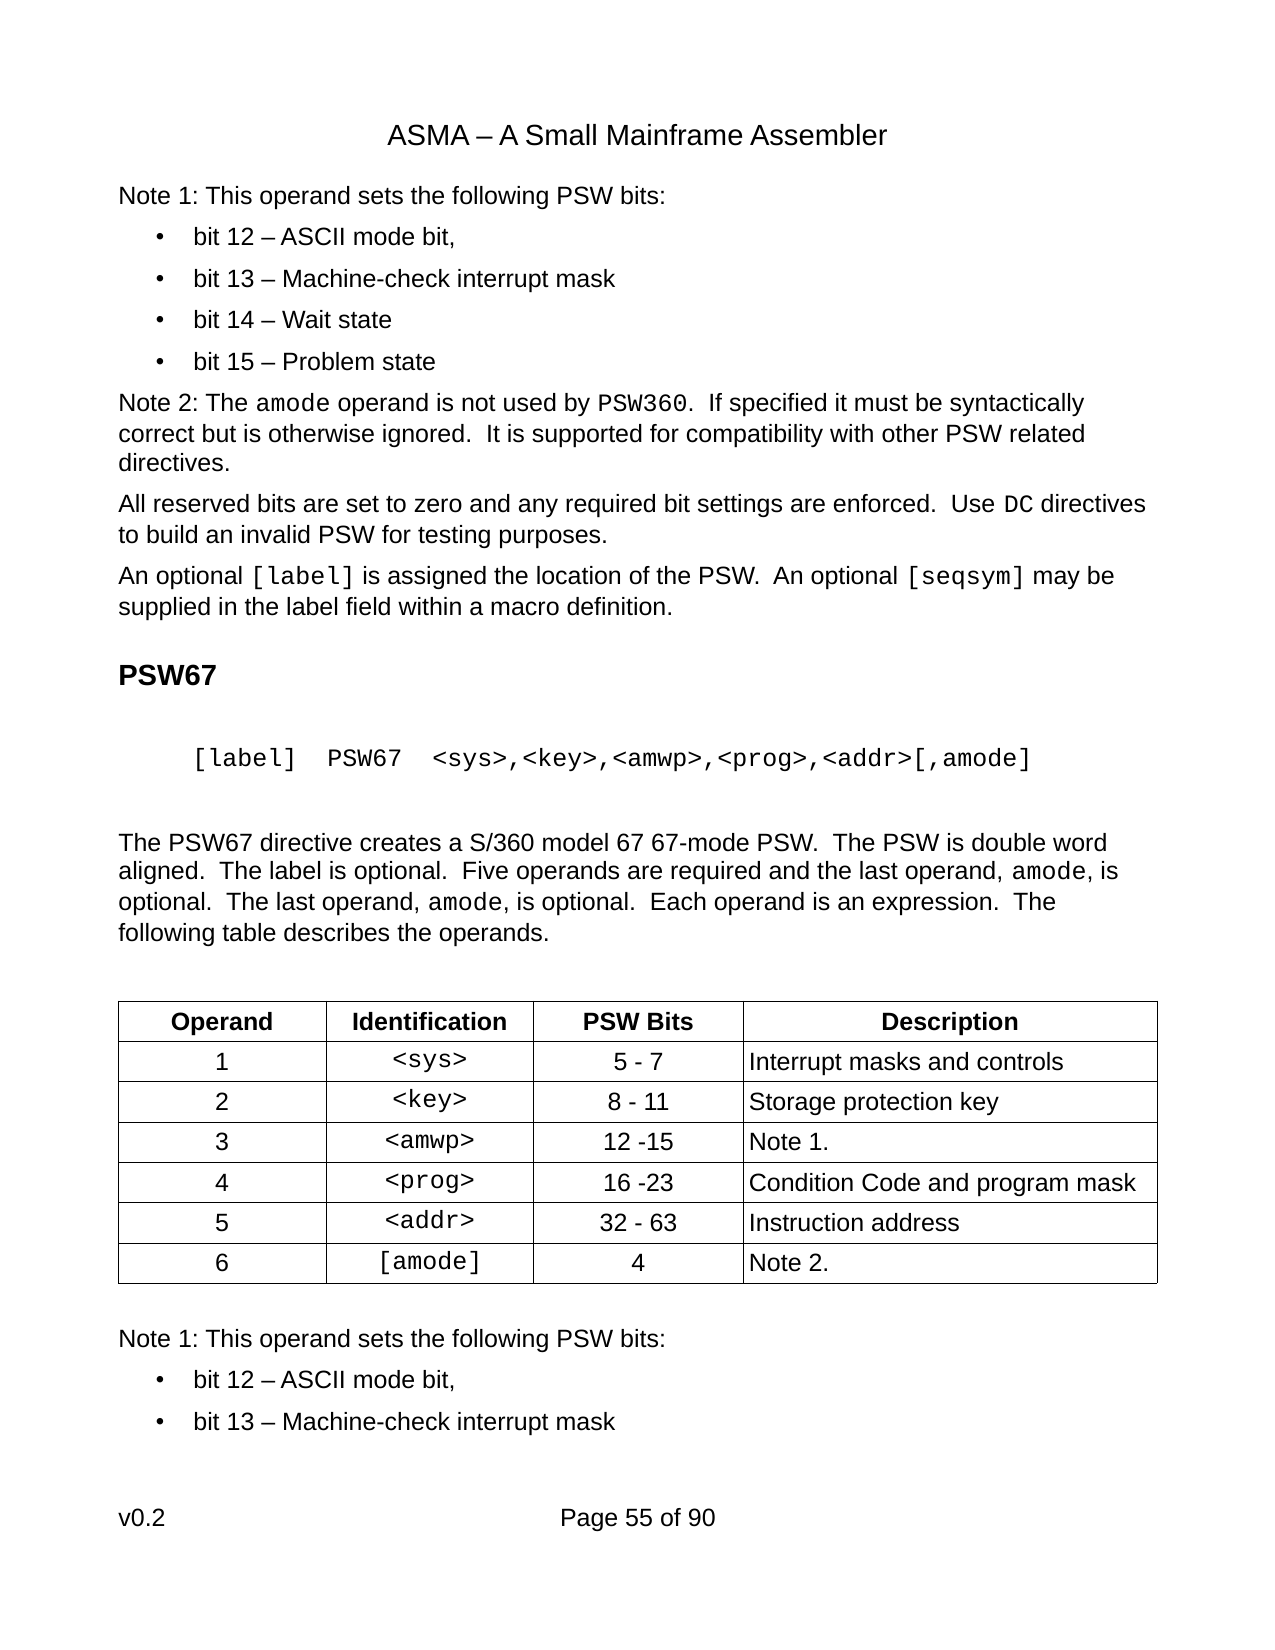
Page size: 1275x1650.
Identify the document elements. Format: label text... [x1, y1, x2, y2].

table_cell Condition Code and program mask [744, 1163, 1157, 1202]
table_cell 16 -23 [534, 1163, 743, 1202]
table_cell <key> [327, 1082, 533, 1122]
table_cell [amode] [327, 1244, 533, 1283]
table_cell 8 - 11 [534, 1082, 743, 1122]
table_cell 5 [119, 1203, 326, 1242]
table_cell Note 2. [744, 1244, 1157, 1283]
table_header PSW Bits [534, 1002, 743, 1041]
table_cell <prog> [327, 1163, 533, 1202]
table_cell <sys> [327, 1042, 533, 1081]
table_cell 4 [119, 1163, 326, 1202]
table_cell Instruction address [744, 1203, 1157, 1242]
list bit 14 – Wait state [156, 305, 1157, 334]
list bit 13 – Machine-check interrupt mask [156, 1407, 1157, 1436]
table_header Identification [327, 1002, 533, 1041]
text Note 1: This operand sets the following PSW bits: [118, 181, 1157, 210]
table_cell <amwp> [327, 1123, 533, 1162]
list bit 12 – ASCII mode bit, [156, 1365, 1157, 1394]
table_cell Interrupt masks and controls [744, 1042, 1157, 1081]
table_cell 12 -15 [534, 1123, 743, 1162]
table_cell 6 [119, 1244, 326, 1283]
text Note 1: This operand sets the following PSW bits: [118, 1324, 1157, 1353]
text [label] PSW67 <sys>,<key>,<amwp>,<prog>,<addr>[,amode] [192, 745, 1157, 774]
table_cell <addr> [327, 1203, 533, 1242]
table_cell Note 1. [744, 1123, 1157, 1162]
list bit 12 – ASCII mode bit, [156, 222, 1157, 251]
text The PSW67 directive creates a S/360 model 67 67-mode PSW. The PSW is double word aligned. The label is optional. Five operands are required and the last operand, amode, is optional. The last operand, amode, is optional. Each operand is an expression. The following table describes the operands. [118, 827, 1157, 947]
list bit 15 – Problem state [156, 346, 1157, 375]
table_header Operand [119, 1002, 326, 1041]
table_cell 2 [119, 1082, 326, 1122]
table_header Description [744, 1002, 1157, 1041]
table_cell 4 [534, 1244, 743, 1283]
table_cell 1 [119, 1042, 326, 1081]
text Note 2: The amode operand is not used by PSW360. If specified it must be syntactically correct but is otherwise ignored. It is supported for compatibility with other PSW related directives. [118, 388, 1157, 476]
text An optional [label] is assigned the location of the PSW. An optional [seqsym] may be supplied in the label field within a macro definition. [118, 561, 1157, 621]
list bit 13 – Machine-check interrupt mask [156, 264, 1157, 293]
table_cell 32 - 63 [534, 1203, 743, 1242]
table_cell 5 - 7 [534, 1042, 743, 1081]
table_cell 3 [119, 1123, 326, 1162]
table_cell Storage protection key [744, 1082, 1157, 1122]
subtitle PSW67 [118, 658, 1157, 692]
text All reserved bits are set to zero and any required bit settings are enforced. Use DC directives to build an invalid PSW for testing purposes. [118, 489, 1157, 548]
